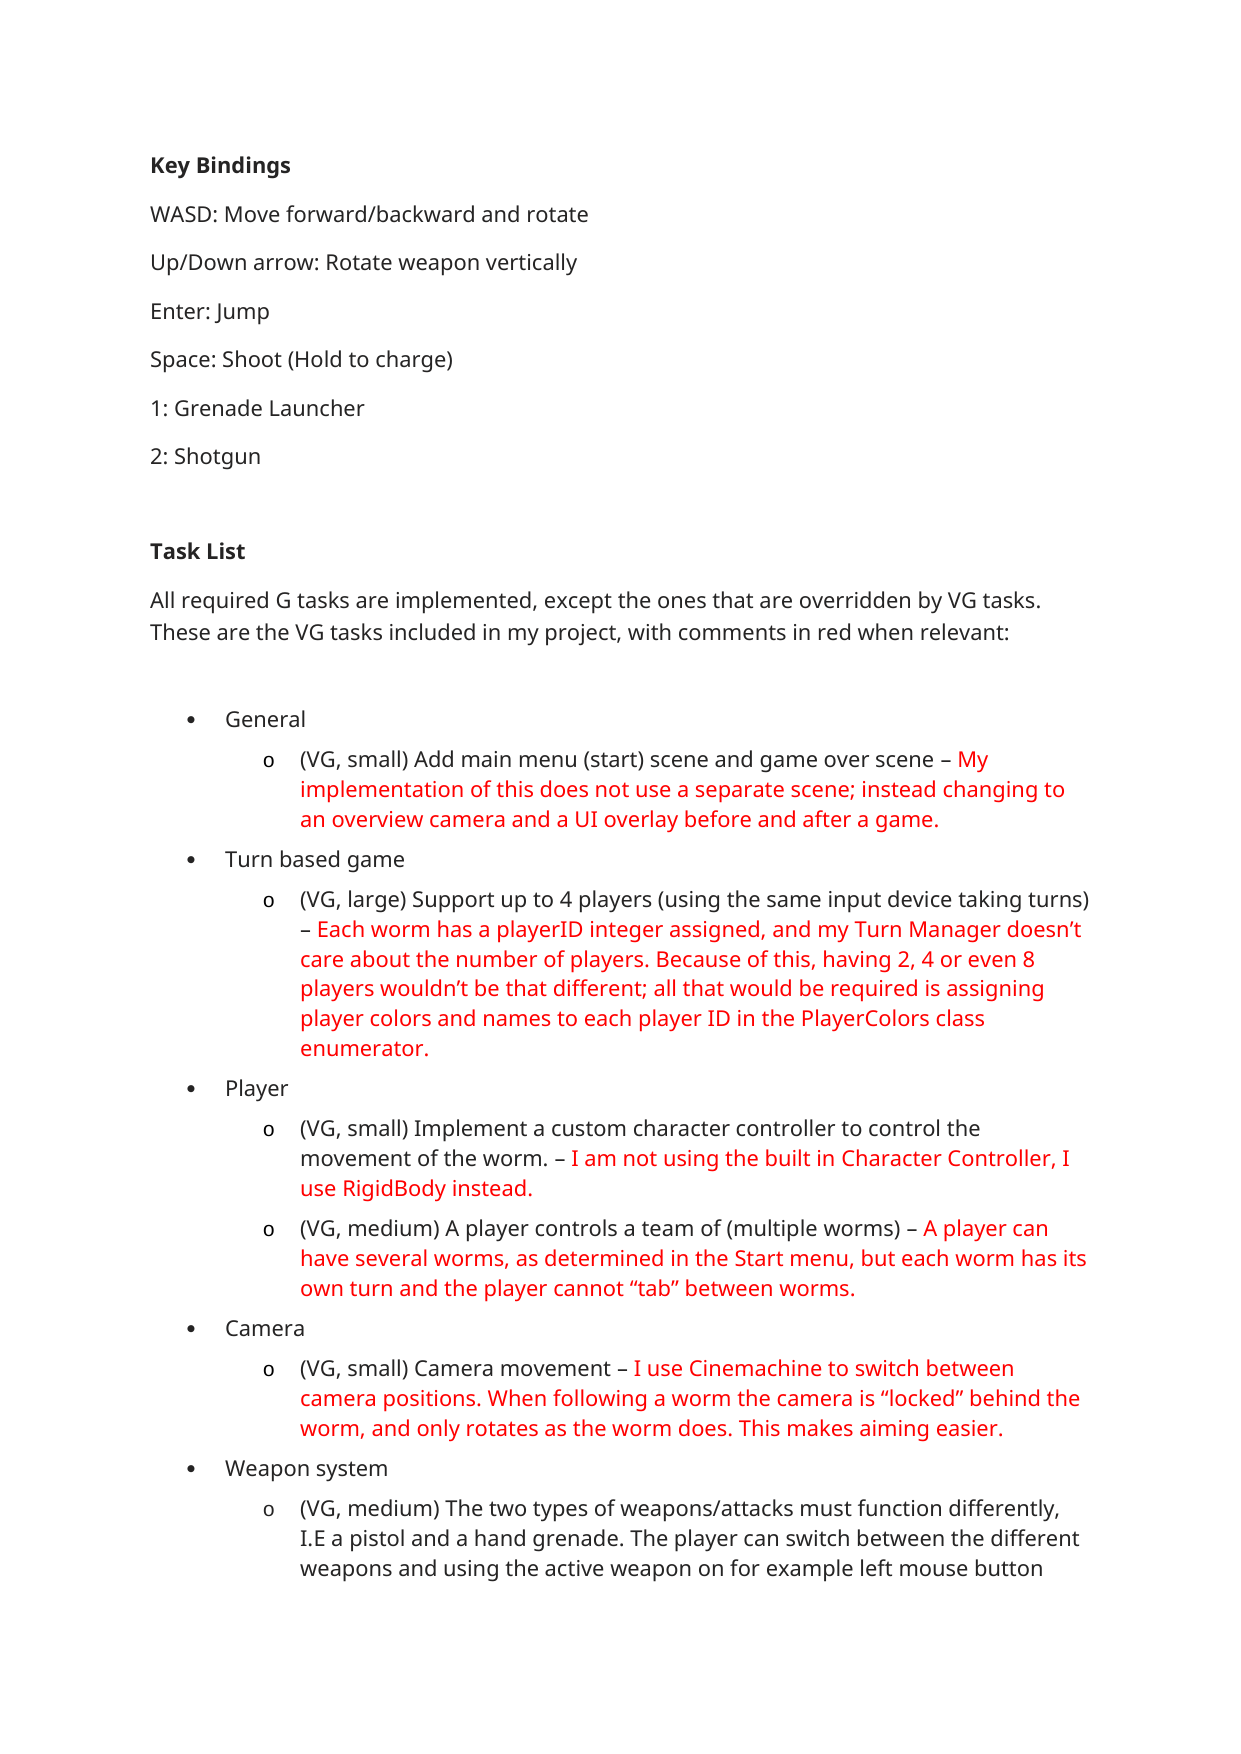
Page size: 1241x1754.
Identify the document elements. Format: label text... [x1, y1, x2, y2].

list (VG, medium) The two types of weapons/attacks must function differently, I.E a pistol and a hand grenade. The player can switch between the different weapons and using the active weapon on for example left mouse button [262, 1493, 1090, 1582]
text All required G tasks are implemented, except the ones that are overridden by VG tasks. These are the VG tasks included in my project, with comments in red when relevant: [150, 585, 1090, 647]
text Task List [150, 536, 1090, 566]
list Weapon system [187, 1453, 1090, 1483]
list General [187, 704, 1090, 733]
text 1: Grenade Launcher [150, 393, 1090, 422]
list (VG, medium) A player controls a team of (multiple worms) – A player can have several worms, as determined in the Start menu, but each worm has its own turn and the player cannot “tab” between worms. [262, 1213, 1090, 1302]
list Player [187, 1073, 1090, 1103]
text WASD: Move forward/backward and rotate [150, 198, 1090, 228]
list (VG, small) Implement a custom character controller to control the movement of the worm. – I am not using the built in Character Controller, I use RigidBody instead. [262, 1113, 1090, 1203]
list (VG, large) Support up to 4 players (using the same input device taking turns) – Each worm has a playerID integer assigned, and my Turn Manager doesn’t care about the number of players. Because of this, having 2, 4 or even 8 players wouldn’t be that different; all that would be required is assigning player colors and names to each player ID in the PlayerColors class enumerator. [262, 884, 1090, 1063]
text Enter: Jump [150, 296, 1090, 325]
text 2: Shotgun [150, 441, 1090, 471]
text Up/Down arrow: Rotate weapon vertically [150, 247, 1090, 277]
list (VG, small) Add main menu (start) scene and game over scene – My implementation of this does not use a separate scene; instead changing to an overview camera and a UI overlay before and after a game. [262, 744, 1090, 833]
list (VG, small) Camera movement – I use Cinemachine to switch between camera positions. When following a worm the camera is “locked” behind the worm, and only rotates as the worm does. This makes aiming easier. [262, 1353, 1090, 1442]
text Space: Shoot (Hold to charge) [150, 344, 1090, 374]
list Camera [187, 1313, 1090, 1343]
list Turn based game [187, 844, 1090, 873]
text Key Bindings [150, 150, 1090, 180]
